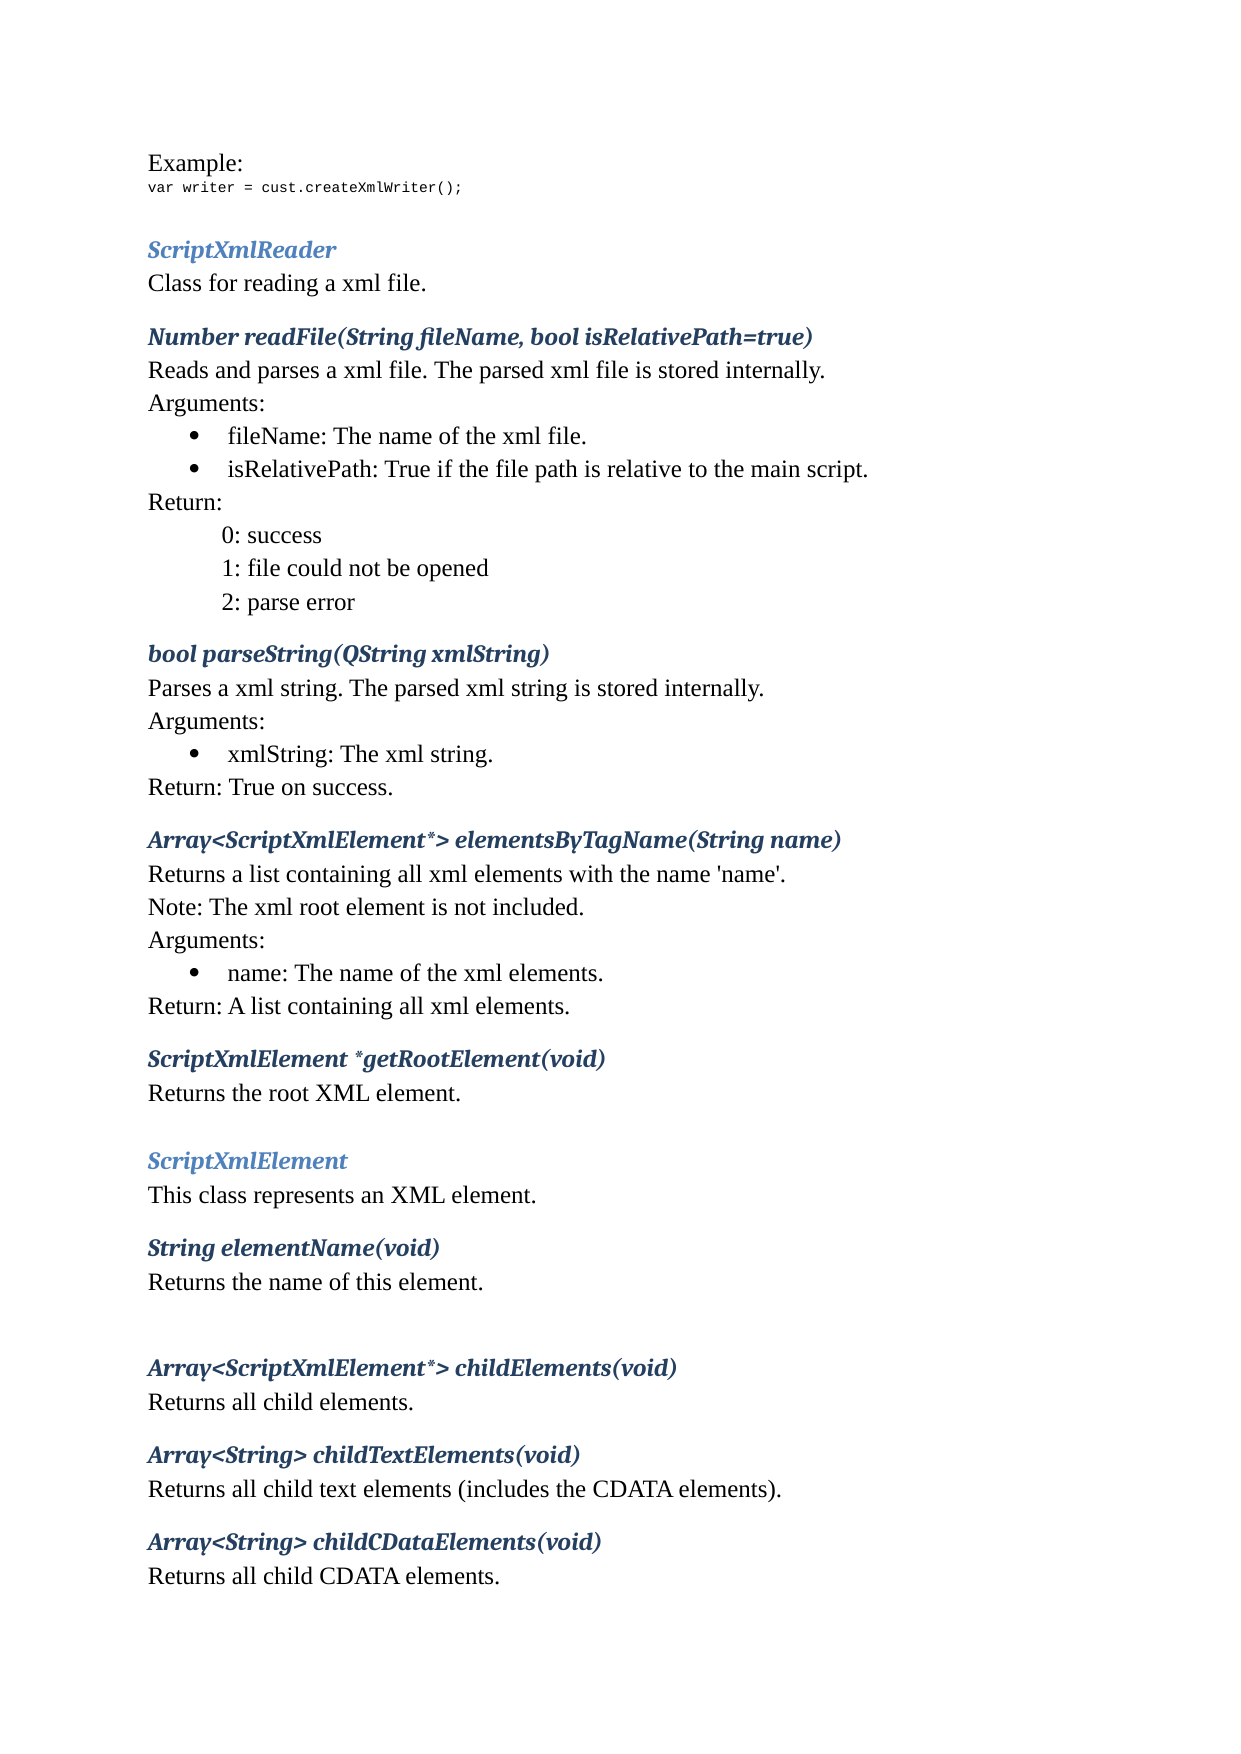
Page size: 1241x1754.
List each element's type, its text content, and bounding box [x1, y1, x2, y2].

text Note: The xml root element is not included. [148, 892, 1093, 921]
text Arguments: [148, 388, 1093, 417]
list xmlString: The xml string. [190, 739, 1093, 768]
text Returns all child elements. [148, 1387, 1093, 1416]
text Returns all child text elements (includes the CDATA elements). [148, 1474, 1093, 1503]
subtitle ScriptXmlReader [148, 236, 1093, 264]
subtitle Array<ScriptXmlElement*> childElements(void) [148, 1354, 1093, 1383]
subtitle Number readFile(String fileName, bool isRelativePath=true) [148, 322, 1093, 351]
list isRelativePath: True if the file path is relative to the main script. [190, 454, 1093, 483]
text This class represents an XML element. [148, 1180, 1093, 1209]
list fileName: The name of the xml file. [190, 421, 1093, 450]
text 2: parse error [221, 587, 1093, 615]
text Class for reading a xml file. [148, 268, 1093, 297]
text Arguments: [148, 706, 1093, 735]
text Returns a list containing all xml elements with the name 'name'. [148, 859, 1093, 888]
text Returns the name of this element. [148, 1267, 1093, 1296]
text Parses a xml string. The parsed xml string is stored internally. [148, 673, 1093, 702]
subtitle ScriptXmlElement [148, 1147, 1093, 1176]
subtitle ScriptXmlElement *getRootElement(void) [148, 1045, 1093, 1074]
text Example: [148, 148, 1093, 176]
subtitle bool parseString(QString xmlString) [148, 640, 1093, 669]
text 0: success [221, 521, 1093, 549]
subtitle Array<ScriptXmlElement*> elementsByTagName(String name) [148, 826, 1093, 855]
text Return: A list containing all xml elements. [148, 991, 1093, 1020]
text Returns the root XML element. [148, 1078, 1093, 1107]
text Return: True on success. [148, 772, 1093, 801]
list name: The name of the xml elements. [190, 958, 1093, 987]
text 1: file could not be opened [221, 553, 1093, 582]
text var writer = cust.createXmlWriter(); [148, 181, 1093, 197]
text Return: [148, 487, 1093, 516]
subtitle String elementName(void) [148, 1234, 1093, 1263]
text Returns all child CDATA elements. [148, 1561, 1093, 1589]
subtitle Array<String> childCDataElements(void) [148, 1528, 1093, 1557]
text Reads and parses a xml file. The parsed xml file is stored internally. [148, 355, 1093, 384]
subtitle Array<String> childTextElements(void) [148, 1441, 1093, 1470]
text Arguments: [148, 925, 1093, 954]
